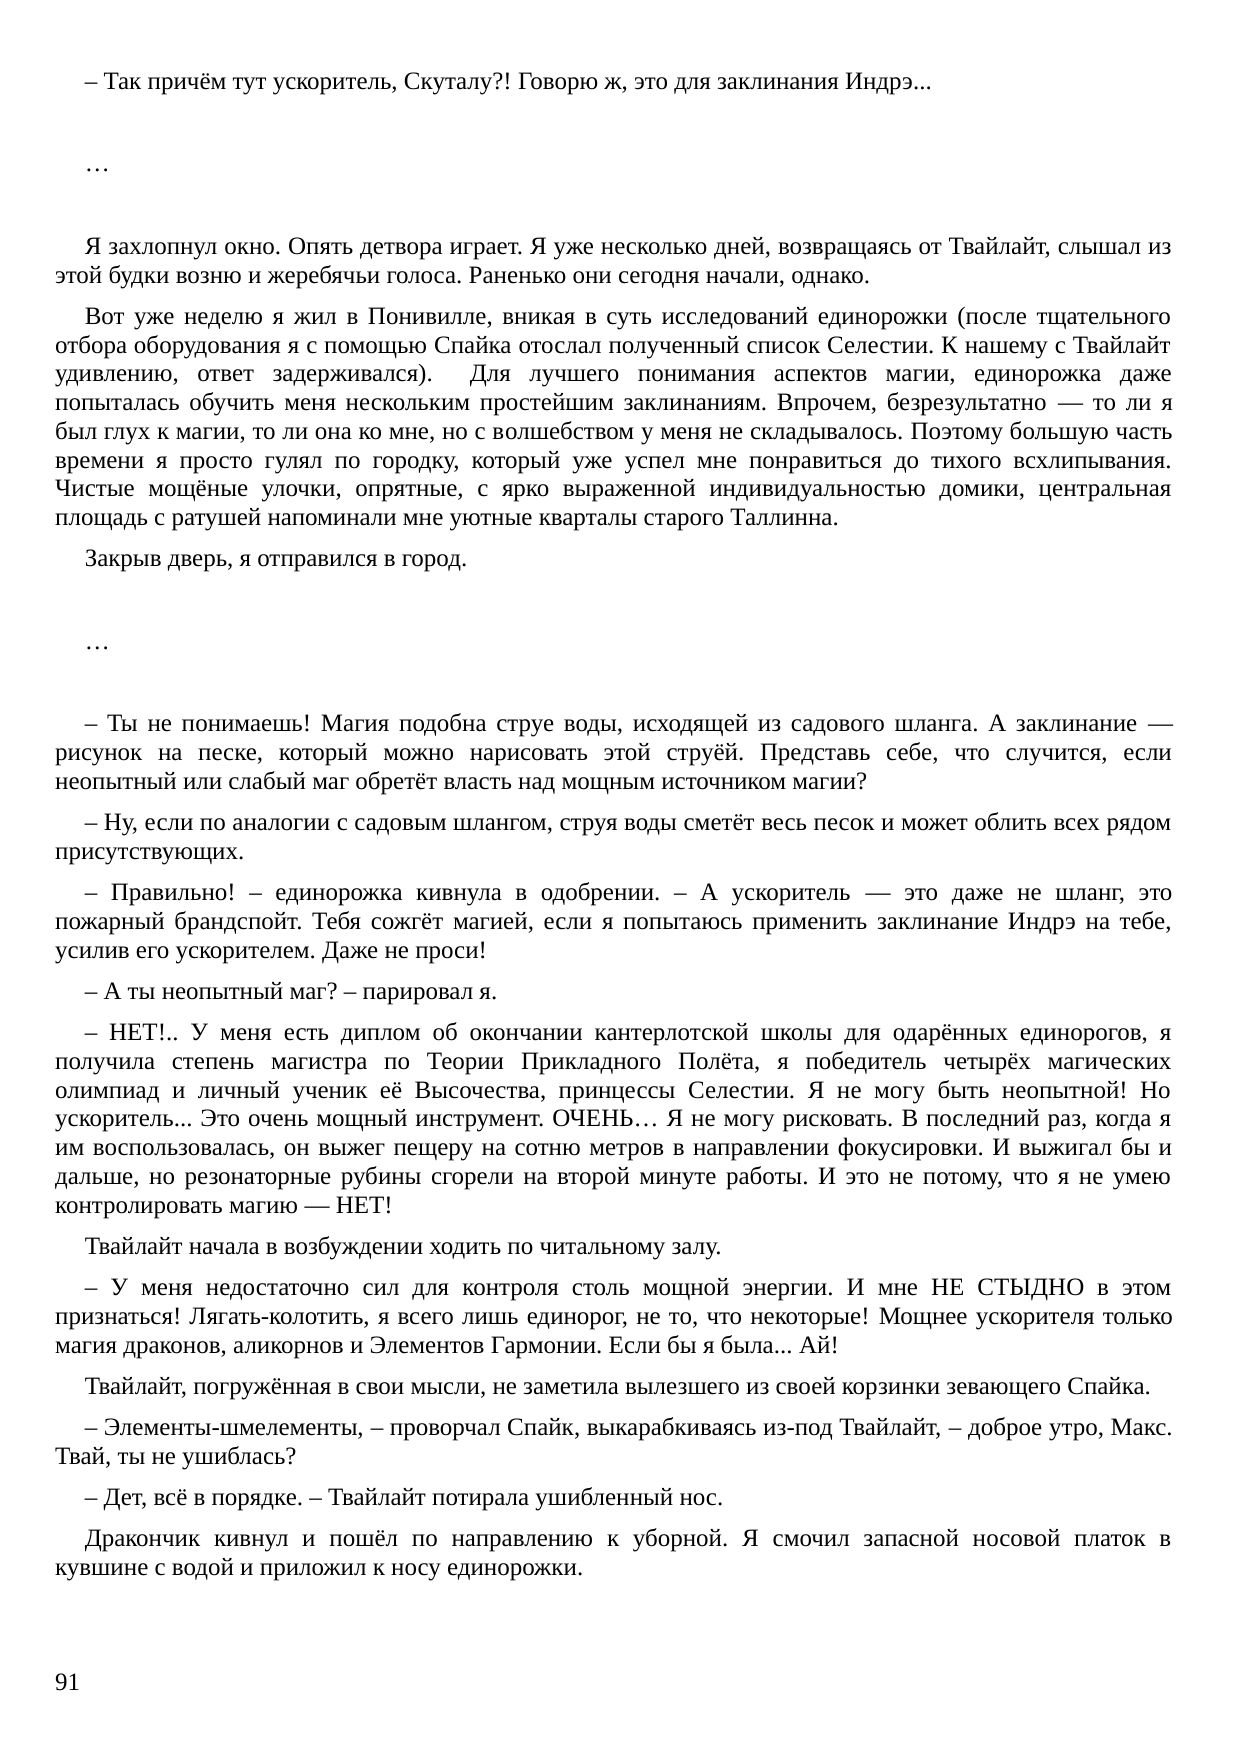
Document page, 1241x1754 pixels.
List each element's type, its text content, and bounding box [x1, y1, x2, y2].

text – Ты не понимаешь! Магия подобна струе воды, исходящей из садового шланга. А заклинание — рисунок на песке, который можно нарисовать этой струёй. Представь себе, что случится, если неопытный или слабый маг обретёт власть над мощным источником магии? [55, 708, 1173, 795]
text Я захлопнул окно. Опять детвора играет. Я уже несколько дней, возвращаясь от Твайлайт, слышал из этой будки возню и жеребячьи голоса. Раненько они сегодня начали, однако. [55, 231, 1173, 288]
text … [55, 626, 1173, 655]
text – У меня недостаточно сил для контроля столь мощной энергии. И мне НЕ СТЫДНО в этом признаться! Лягать-колотить, я всего лишь единорог, не то, что некоторые! Мощнее ускорителя только магия драконов, аликорнов и Элементов Гармонии. Если бы я была... Ай! [55, 1272, 1173, 1358]
text – Дет, всё в порядке. – Твайлайт потирала ушибленный нос. [55, 1482, 1173, 1511]
text Твайлайт начала в возбуждении ходить по читальному залу. [55, 1231, 1173, 1260]
text – НЕТ!.. У меня есть диплом об окончании кантерлотской школы для одарённых единорогов, я получила степень магистра по Теории Прикладного Полёта, я победитель четырёх магических олимпиад и личный ученик её Высочества, принцессы Селестии. Я не могу быть неопытной! Но ускоритель... Это очень мощный инструмент. ОЧЕНЬ… Я не могу рисковать. В последний раз, когда я им воспользовалась, он выжег пещеру на сотню метров в направлении фокусировки. И выжигал бы и дальше, но резонаторные рубины сгорели на второй минуте работы. И это не потому, что я не умею контролировать магию — НЕТ! [55, 1017, 1173, 1218]
text – Ну, если по аналогии с садовым шлангом, струя воды сметёт весь песок и может облить всех рядом присутствующих. [55, 807, 1173, 865]
text Вот уже неделю я жил в Понивилле, вникая в суть исследований единорожки (после тщательного отбора оборудования я с помощью Спайка отослал полученный список Селестии. К нашему с Твайлайт удивлению, ответ задерживался). Для лучшего понимания аспектов магии, единорожка даже попыталась обучить меня нескольким простейшим заклинаниям. Впрочем, безрезультатно — то ли я был глух к магии, то ли она ко мне, но с волшебством у меня не складывалось. Поэтому большую часть времени я просто гулял по городку, который уже успел мне понравиться до тихого всхлипывания. Чистые мощёные улочки, опрятные, с ярко выраженной индивидуальностью домики, центральная площадь с ратушей напоминали мне уютные кварталы старого Таллинна. [55, 301, 1173, 531]
text – Элементы-шмелементы, – проворчал Спайк, выкарабкиваясь из-под Твайлайт, – доброе утро, Макс. Твай, ты не ушиблась? [55, 1412, 1173, 1470]
text Дракончик кивнул и пошёл по направлению к уборной. Я смочил запасной носовой платок в кувшине с водой и приложил к носу единорожки. [55, 1523, 1173, 1581]
text … [55, 148, 1173, 177]
text – А ты неопытный маг? – парировал я. [55, 976, 1173, 1005]
text – Так причём тут ускоритель, Скуталу?! Говорю ж, это для заклинания Индрэ... [55, 66, 1173, 95]
text Твайлайт, погружённая в свои мысли, не заметила вылезшего из своей корзинки зевающего Спайка. [55, 1371, 1173, 1400]
text Закрыв дверь, я отправился в город. [55, 543, 1173, 572]
text – Правильно! – единорожка кивнула в одобрении. – А ускоритель — это даже не шланг, это пожарный брандспойт. Тебя сожгёт магией, если я попытаюсь применить заклинание Индрэ на тебе, усилив его ускорителем. Даже не проси! [55, 877, 1173, 963]
